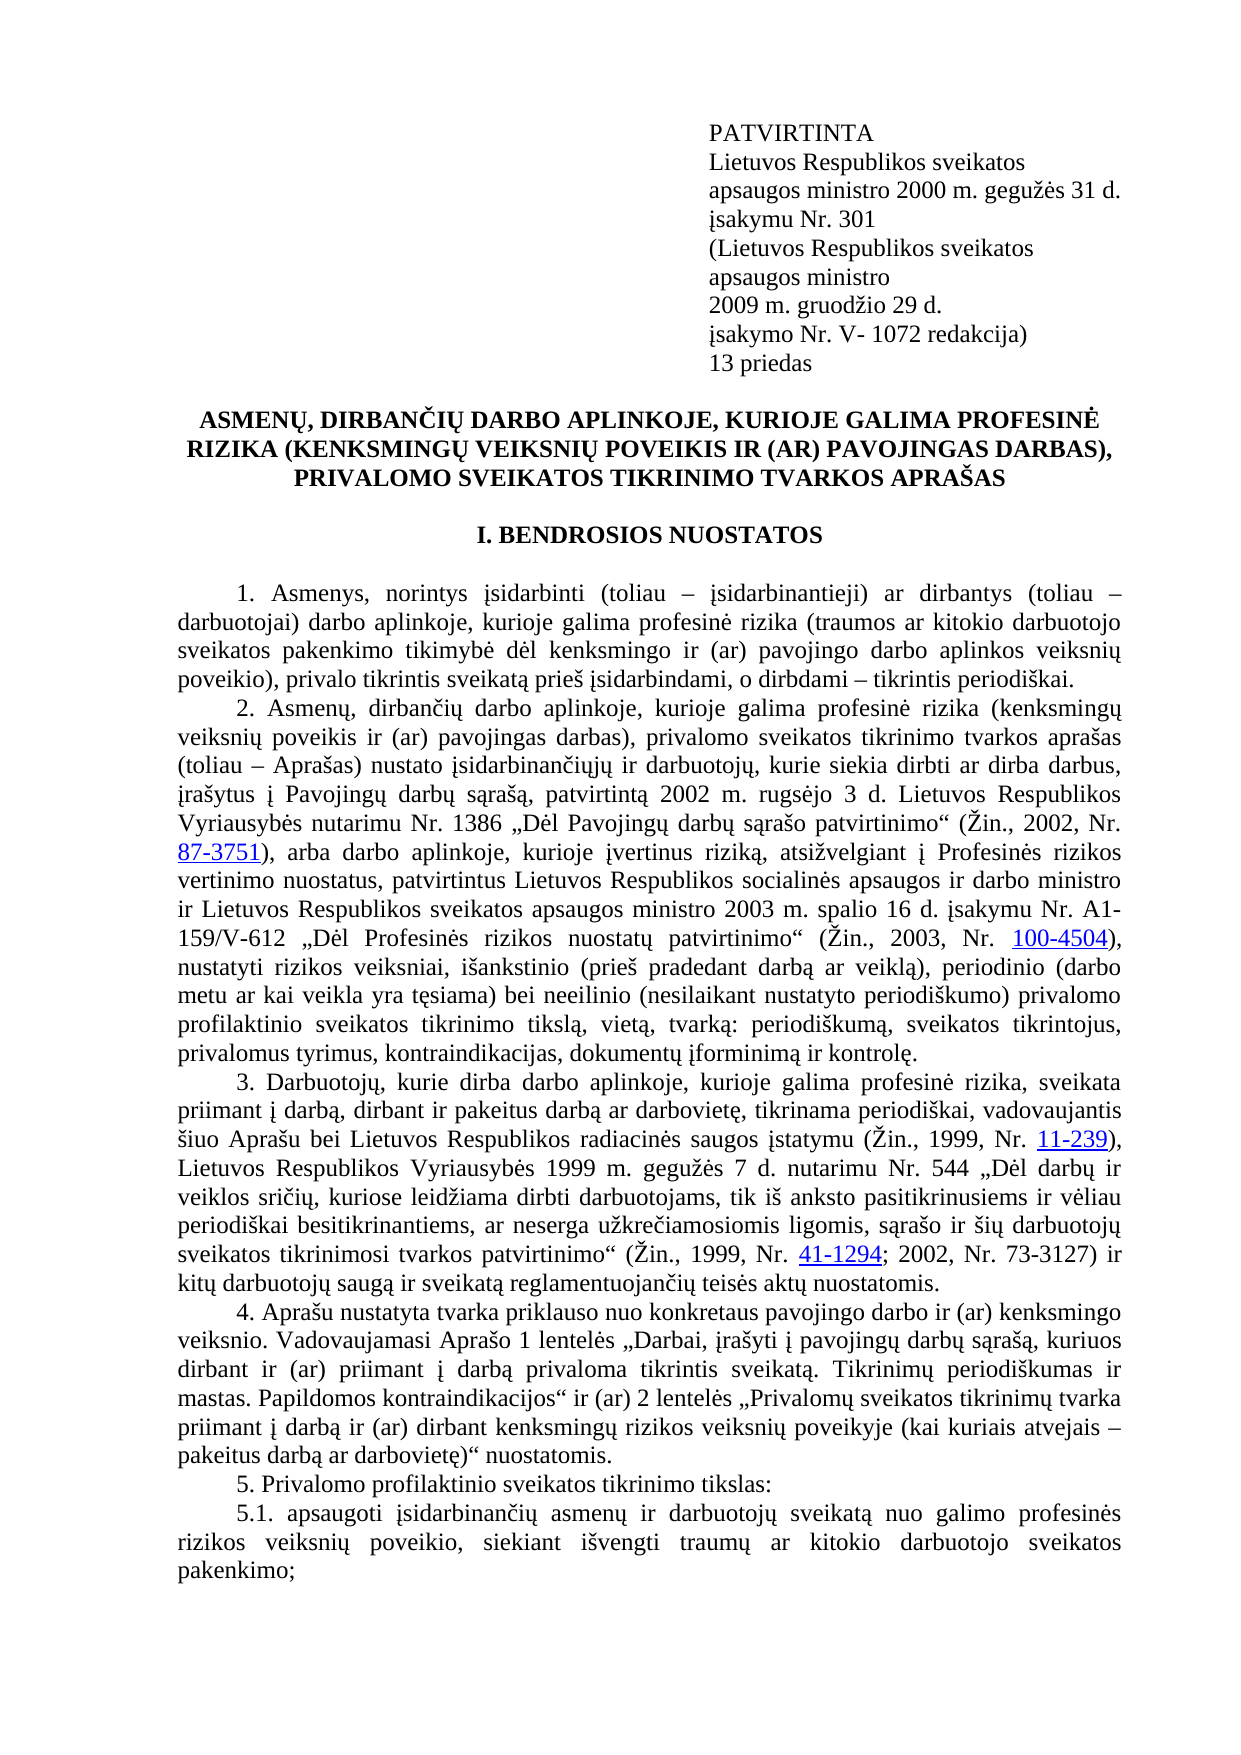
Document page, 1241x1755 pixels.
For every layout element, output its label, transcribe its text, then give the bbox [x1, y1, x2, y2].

text 2. Asmenų, dirbančių darbo aplinkoje, kurioje galima profesinė rizika (kenksmingų veiksnių poveikis ir (ar) pavojingas darbas), privalomo sveikatos tikrinimo tvarkos aprašas (toliau – Aprašas) nustato įsidarbinančiųjų ir darbuotojų, kurie siekia dirbti ar dirba darbus, įrašytus į Pavojingų darbų sąrašą, patvirtintą 2002 m. rugsėjo 3 d. Lietuvos Respublikos Vyriausybės nutarimu Nr. 1386 „Dėl Pavojingų darbų sąrašo patvirtinimo“ (Žin., 2002, Nr. 87-3751), arba darbo aplinkoje, kurioje įvertinus riziką, atsižvelgiant į Profesinės rizikos vertinimo nuostatus, patvirtintus Lietuvos Respublikos socialinės apsaugos ir darbo ministro ir Lietuvos Respublikos sveikatos apsaugos ministro 2003 m. spalio 16 d. įsakymu Nr. A1-159/V-612 „Dėl Profesinės rizikos nuostatų patvirtinimo“ (Žin., 2003, Nr. 100-4504), nustatyti rizikos veiksniai, išankstinio (prieš pradedant darbą ar veiklą), periodinio (darbo metu ar kai veikla yra tęsiama) bei neeilinio (nesilaikant nustatyto periodiškumo) privalomo profilaktinio sveikatos tikrinimo tikslą, vietą, tvarką: periodiškumą, sveikatos tikrintojus, privalomus tyrimus, kontraindikacijas, dokumentų įforminimą ir kontrolę. [177, 693, 1122, 1067]
text 1. Asmenys, norintys įsidarbinti (toliau – įsidarbinantieji) ar dirbantys (toliau – darbuotojai) darbo aplinkoje, kurioje galima profesinė rizika (traumos ar kitokio darbuotojo sveikatos pakenkimo tikimybė dėl kenksmingo ir (ar) pavojingo darbo aplinkos veiksnių poveikio), privalo tikrintis sveikatą prieš įsidarbindami, o dirbdami – tikrintis periodiškai. [177, 578, 1122, 693]
text 5.1. apsaugoti įsidarbinančių asmenų ir darbuotojų sveikatą nuo galimo profesinės rizikos veiksnių poveikio, siekiant išvengti traumų ar kitokio darbuotojo sveikatos pakenkimo; [177, 1498, 1122, 1584]
text 4. Aprašu nustatyta tvarka priklauso nuo konkretaus pavojingo darbo ir (ar) kenksmingo veiksnio. Vadovaujamasi Aprašo 1 lentelės „Darbai, įrašyti į pavojingų darbų sąrašą, kuriuos dirbant ir (ar) priimant į darbą privaloma tikrintis sveikatą. Tikrinimų periodiškumas ir mastas. Papildomos kontraindikacijos“ ir (ar) 2 lentelės „Privalomų sveikatos tikrinimų tvarka priimant į darbą ir (ar) dirbant kenksmingų rizikos veiksnių poveikyje (kai kuriais atvejais – pakeitus darbą ar darbovietę)“ nuostatomis. [177, 1297, 1122, 1469]
text 13 priedas [177, 348, 1122, 377]
text Lietuvos Respublikos sveikatos [177, 147, 1122, 176]
text I. BENDROSIOS NUOSTATOS [177, 521, 1122, 549]
text apsaugos ministro 2000 m. gegužės 31 d. [177, 176, 1122, 204]
text įsakymo Nr. V- 1072 redakcija) [177, 319, 1122, 348]
text įsakymu Nr. 301 [177, 204, 1122, 233]
text apsaugos ministro [177, 262, 1122, 291]
text 2009 m. gruodžio 29 d. [177, 291, 1122, 319]
text PATVIRTINTA [709, 118, 1122, 147]
text ASMENŲ, DIRBANČIŲ DARBO APLINKOJE, KURIOJE GALIMA PROFESINĖ RIZIKA (KENKSMINGŲ VEIKSNIŲ POVEIKIS IR (AR) PAVOJINGAS DARBAS), PRIVALOMO SVEIKATOS TIKRINIMO TVARKOS APRAŠAS [177, 406, 1122, 492]
text 5. Privalomo profilaktinio sveikatos tikrinimo tikslas: [177, 1469, 1122, 1498]
text (Lietuvos Respublikos sveikatos [177, 233, 1122, 262]
text 3. Darbuotojų, kurie dirba darbo aplinkoje, kurioje galima profesinė rizika, sveikata priimant į darbą, dirbant ir pakeitus darbą ar darbovietę, tikrinama periodiškai, vadovaujantis šiuo Aprašu bei Lietuvos Respublikos radiacinės saugos įstatymu (Žin., 1999, Nr. 11-239), Lietuvos Respublikos Vyriausybės 1999 m. gegužės 7 d. nutarimu Nr. 544 „Dėl darbų ir veiklos sričių, kuriose leidžiama dirbti darbuotojams, tik iš anksto pasitikrinusiems ir vėliau periodiškai besitikrinantiems, ar neserga užkrečiamosiomis ligomis, sąrašo ir šių darbuotojų sveikatos tikrinimosi tvarkos patvirtinimo“ (Žin., 1999, Nr. 41-1294; 2002, Nr. 73-3127) ir kitų darbuotojų saugą ir sveikatą reglamentuojančių teisės aktų nuostatomis. [177, 1067, 1122, 1297]
